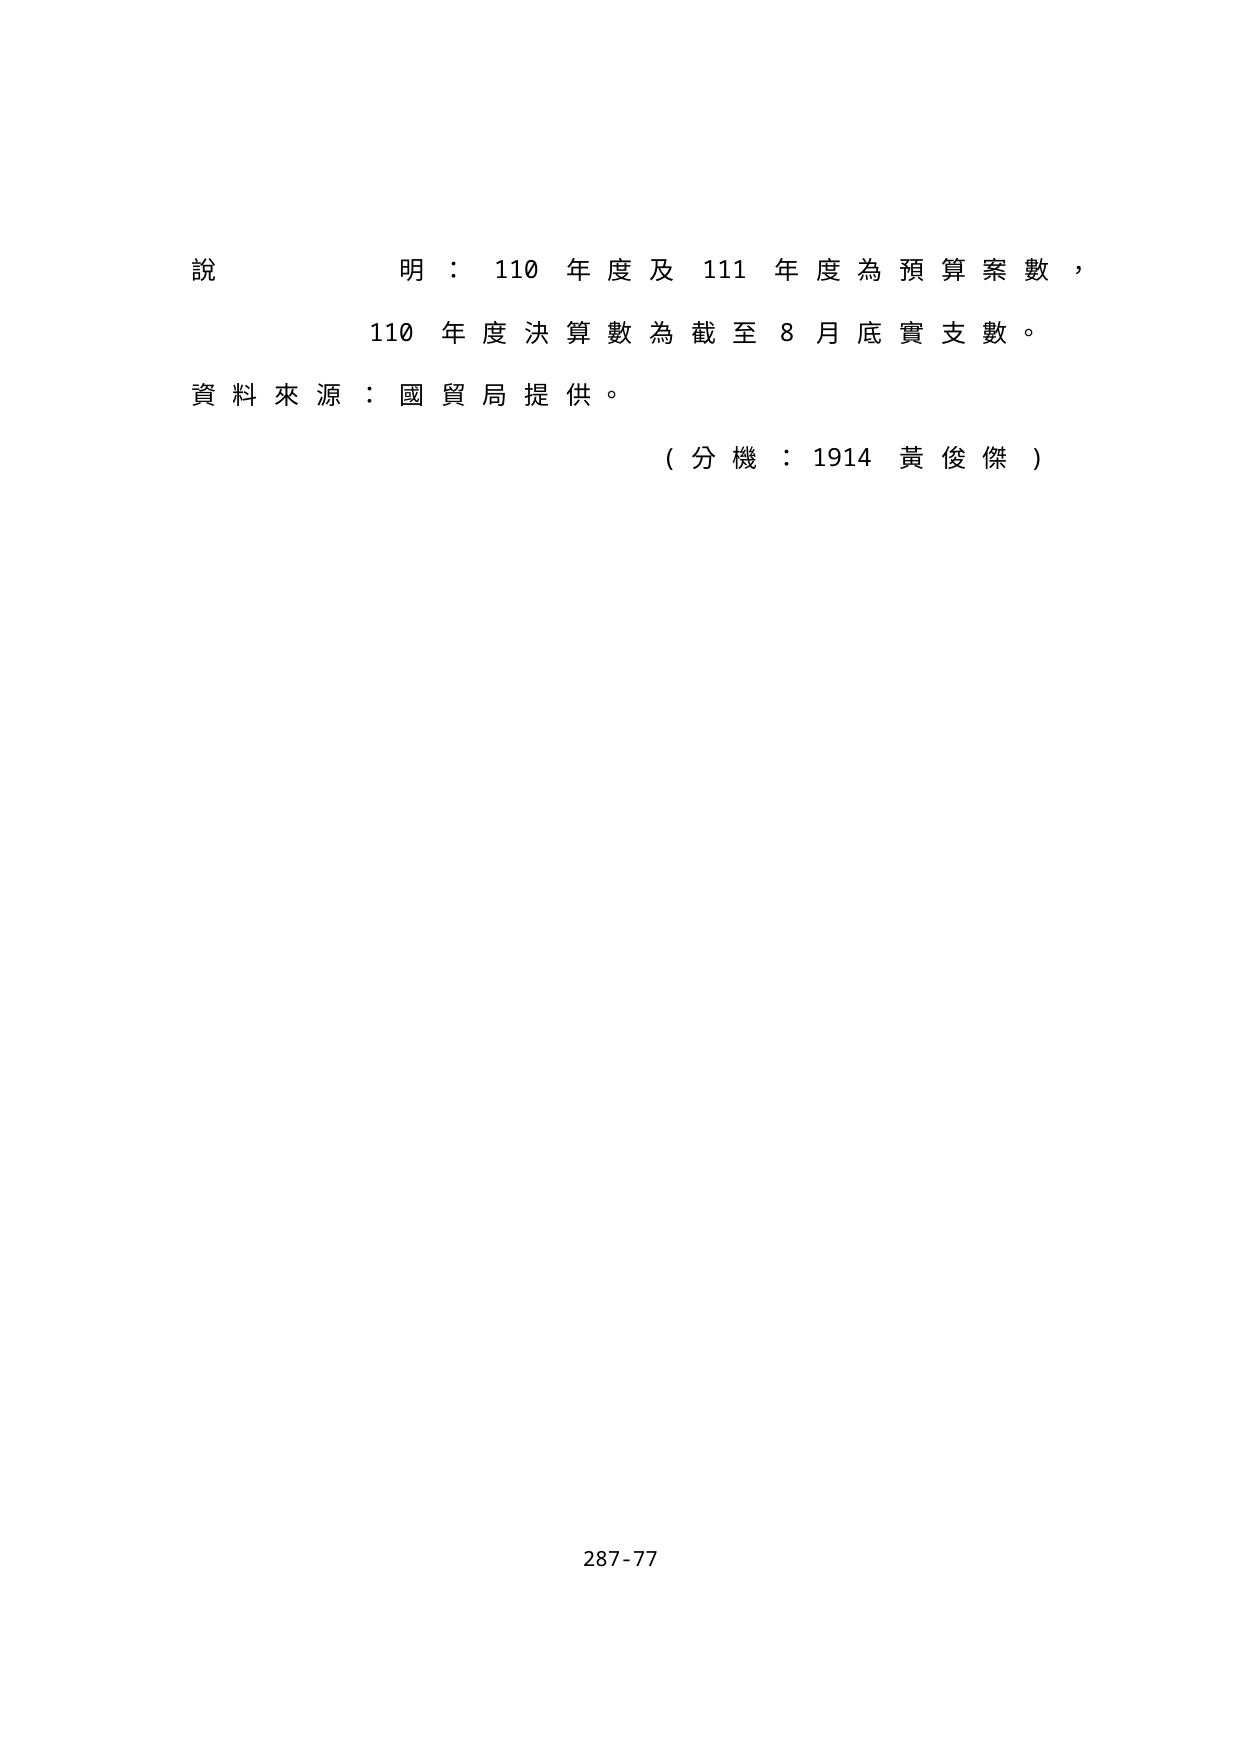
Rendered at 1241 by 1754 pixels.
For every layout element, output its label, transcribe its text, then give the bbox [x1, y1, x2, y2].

text 說 明：110年度及111年度為預算案數，110年度決算數為截至8月底實支數。 [183, 227, 1060, 352]
text 資料來源：國貿局提供。 [178, 352, 1087, 415]
text (分機：1914 黃俊傑) [183, 415, 1058, 477]
